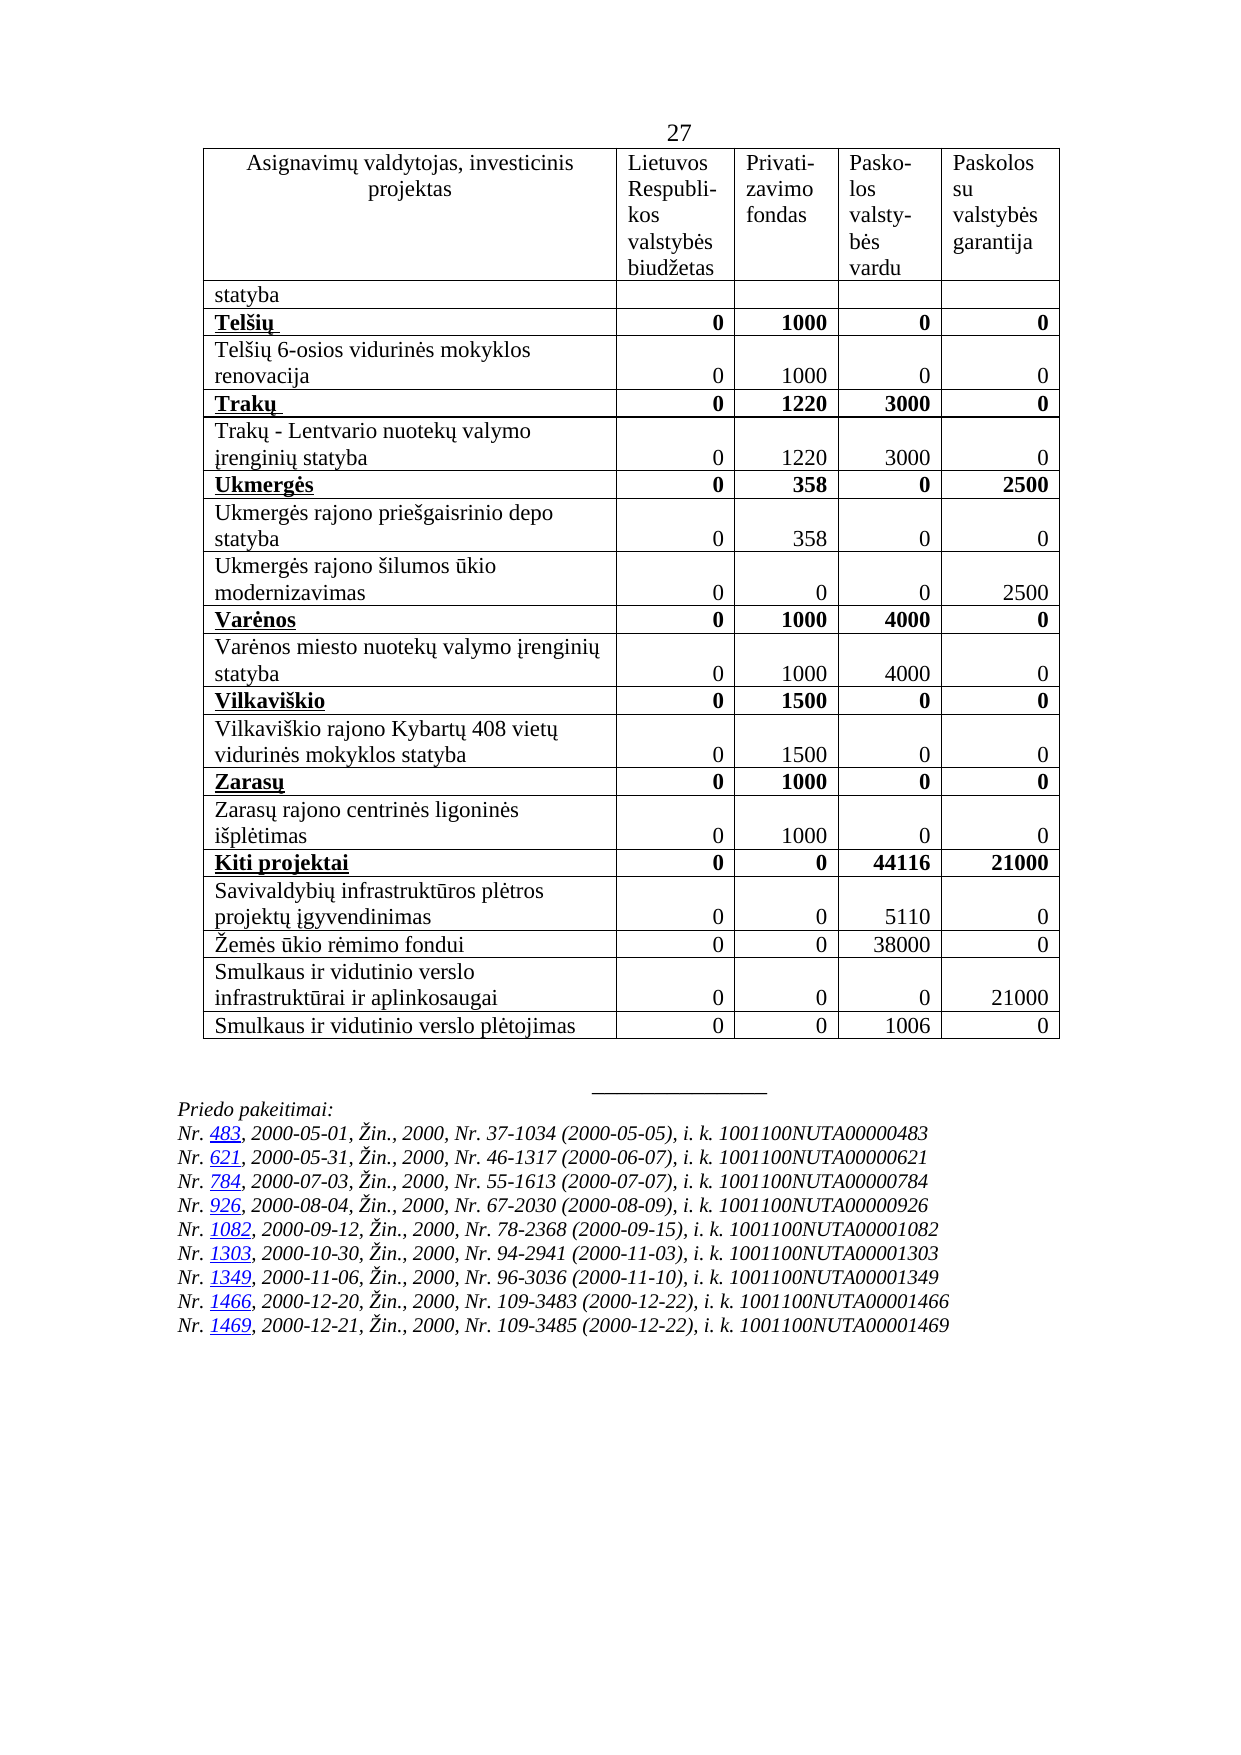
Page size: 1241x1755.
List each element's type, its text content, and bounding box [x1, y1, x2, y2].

table_cell 1500 [735, 715, 838, 767]
table_cell Vilkaviškio [204, 687, 616, 713]
table_cell 0 [617, 606, 734, 632]
table_cell 1000 [735, 336, 838, 389]
table_cell 0 [839, 687, 941, 713]
table_cell Žemės ūkio rėmimo fondui [204, 931, 616, 957]
table_cell 0 [942, 877, 1059, 929]
table_cell 0 [617, 850, 734, 876]
table_cell 0 [617, 796, 734, 848]
table_cell [839, 281, 941, 308]
table_cell Smulkaus ir vidutinio verslo infrastruktūrai ir aplinkosaugai [204, 958, 616, 1011]
table_cell Savivaldybių infrastruktūros plėtros projektų įgyvendinimas [204, 877, 616, 929]
table_cell 21000 [942, 958, 1059, 1011]
table_cell 358 [735, 499, 838, 551]
table_cell 1000 [735, 309, 838, 335]
table_cell 0 [942, 687, 1059, 713]
table_cell 0 [839, 499, 941, 551]
table_cell 0 [839, 796, 941, 848]
table_cell 1220 [735, 418, 838, 470]
table_cell 0 [942, 336, 1059, 389]
table_cell 0 [942, 1012, 1059, 1038]
table_cell Varėnos [204, 606, 616, 632]
table_cell 0 [839, 336, 941, 389]
table_cell 0 [735, 552, 838, 605]
table_header Pasko-los valsty-bės vardu [839, 149, 941, 280]
table_cell 0 [617, 336, 734, 389]
table_cell 0 [735, 931, 838, 957]
table_cell Kiti projektai [204, 850, 616, 876]
table_cell Ukmergės rajono šilumos ūkio modernizavimas [204, 552, 616, 605]
table_cell 0 [839, 768, 941, 795]
table_cell 0 [617, 768, 734, 795]
table_cell 2500 [942, 471, 1059, 497]
table_header Paskolos su valstybės garantija [942, 149, 1059, 280]
table_header Asignavimų valdytojas, investicinis projektas [204, 149, 616, 280]
table_cell Ukmergės rajono priešgaisrinio depo statyba [204, 499, 616, 551]
table_cell 0 [735, 1012, 838, 1038]
table_cell 0 [617, 877, 734, 929]
table_cell [617, 281, 734, 308]
table_cell 4000 [839, 606, 941, 632]
table_cell 44116 [839, 850, 941, 876]
text ______________ [177, 1068, 1181, 1097]
table_cell 0 [942, 931, 1059, 957]
table_cell statyba [204, 281, 616, 308]
table_cell 0 [735, 958, 838, 1011]
table_cell 358 [735, 471, 838, 497]
text Nr. 483, 2000-05-01, Žin., 2000, Nr. 37-1034 (2000-05-05), i. k. 1001100NUTA00000483 [177, 1121, 1181, 1145]
table_cell Varėnos miesto nuotekų valymo įrenginių statyba [204, 634, 616, 686]
table_cell 0 [839, 715, 941, 767]
table_cell 0 [942, 768, 1059, 795]
table_cell 1006 [839, 1012, 941, 1038]
table_cell 0 [942, 309, 1059, 335]
table_cell 4000 [839, 634, 941, 686]
table_cell 0 [617, 499, 734, 551]
table_cell Telšių 6-osios vidurinės mokyklos renovacija [204, 336, 616, 389]
table_cell 0 [839, 309, 941, 335]
table_cell 0 [942, 796, 1059, 848]
table_cell 0 [617, 552, 734, 605]
table_cell 0 [617, 390, 734, 416]
table_cell 0 [839, 552, 941, 605]
table_cell 0 [735, 850, 838, 876]
text Nr. 1303, 2000-10-30, Žin., 2000, Nr. 94-2941 (2000-11-03), i. k. 1001100NUTA00001303 [177, 1241, 1181, 1265]
table_header Lietuvos Respubli-kos valstybės biudžetas [617, 149, 734, 280]
table_cell Ukmergės [204, 471, 616, 497]
text Nr. 1469, 2000-12-21, Žin., 2000, Nr. 109-3485 (2000-12-22), i. k. 1001100NUTA00001469 [177, 1313, 1181, 1337]
table_cell 0 [839, 471, 941, 497]
table_cell 0 [942, 634, 1059, 686]
text Nr. 621, 2000-05-31, Žin., 2000, Nr. 46-1317 (2000-06-07), i. k. 1001100NUTA00000621 [177, 1145, 1181, 1169]
table_cell 1220 [735, 390, 838, 416]
text Nr. 1349, 2000-11-06, Žin., 2000, Nr. 96-3036 (2000-11-10), i. k. 1001100NUTA00001349 [177, 1265, 1181, 1289]
table_cell 1000 [735, 606, 838, 632]
text Nr. 1466, 2000-12-20, Žin., 2000, Nr. 109-3483 (2000-12-22), i. k. 1001100NUTA00001466 [177, 1289, 1181, 1313]
table_cell 0 [617, 634, 734, 686]
table_cell 21000 [942, 850, 1059, 876]
table_cell 0 [617, 471, 734, 497]
table_cell 0 [617, 309, 734, 335]
table_cell 1000 [735, 796, 838, 848]
table_cell 5110 [839, 877, 941, 929]
table_cell Trakų - Lentvario nuotekų valymo įrenginių statyba [204, 418, 616, 470]
table_cell 1000 [735, 634, 838, 686]
table_cell 0 [942, 390, 1059, 416]
table_cell 0 [617, 958, 734, 1011]
table_cell 0 [617, 418, 734, 470]
table_cell 2500 [942, 552, 1059, 605]
table_cell 38000 [839, 931, 941, 957]
table_cell [735, 281, 838, 308]
table_cell 0 [735, 877, 838, 929]
text Priedo pakeitimai: [177, 1097, 1181, 1121]
table_cell Vilkaviškio rajono Kybartų 408 vietų vidurinės mokyklos statyba [204, 715, 616, 767]
table_cell Trakų [204, 390, 616, 416]
table_cell 3000 [839, 390, 941, 416]
table_cell 0 [942, 606, 1059, 632]
table_cell 0 [617, 715, 734, 767]
text Nr. 1082, 2000-09-12, Žin., 2000, Nr. 78-2368 (2000-09-15), i. k. 1001100NUTA00001082 [177, 1217, 1181, 1241]
text Nr. 784, 2000-07-03, Žin., 2000, Nr. 55-1613 (2000-07-07), i. k. 1001100NUTA00000784 [177, 1169, 1181, 1193]
table_cell Zarasų [204, 768, 616, 795]
table_cell [942, 281, 1059, 308]
table_cell 0 [942, 418, 1059, 470]
table_cell 1500 [735, 687, 838, 713]
table_cell Zarasų rajono centrinės ligoninės išplėtimas [204, 796, 616, 848]
table_cell 0 [839, 958, 941, 1011]
table_cell 0 [617, 687, 734, 713]
table_header Privati-zavimo fondas [735, 149, 838, 280]
table_cell 0 [942, 715, 1059, 767]
table_cell 0 [617, 931, 734, 957]
table_cell Telšių [204, 309, 616, 335]
table_cell 0 [942, 499, 1059, 551]
text Nr. 926, 2000-08-04, Žin., 2000, Nr. 67-2030 (2000-08-09), i. k. 1001100NUTA00000926 [177, 1193, 1181, 1217]
table_cell Smulkaus ir vidutinio verslo plėtojimas [204, 1012, 616, 1038]
table_cell 0 [617, 1012, 734, 1038]
table_cell 3000 [839, 418, 941, 470]
table_cell 1000 [735, 768, 838, 795]
